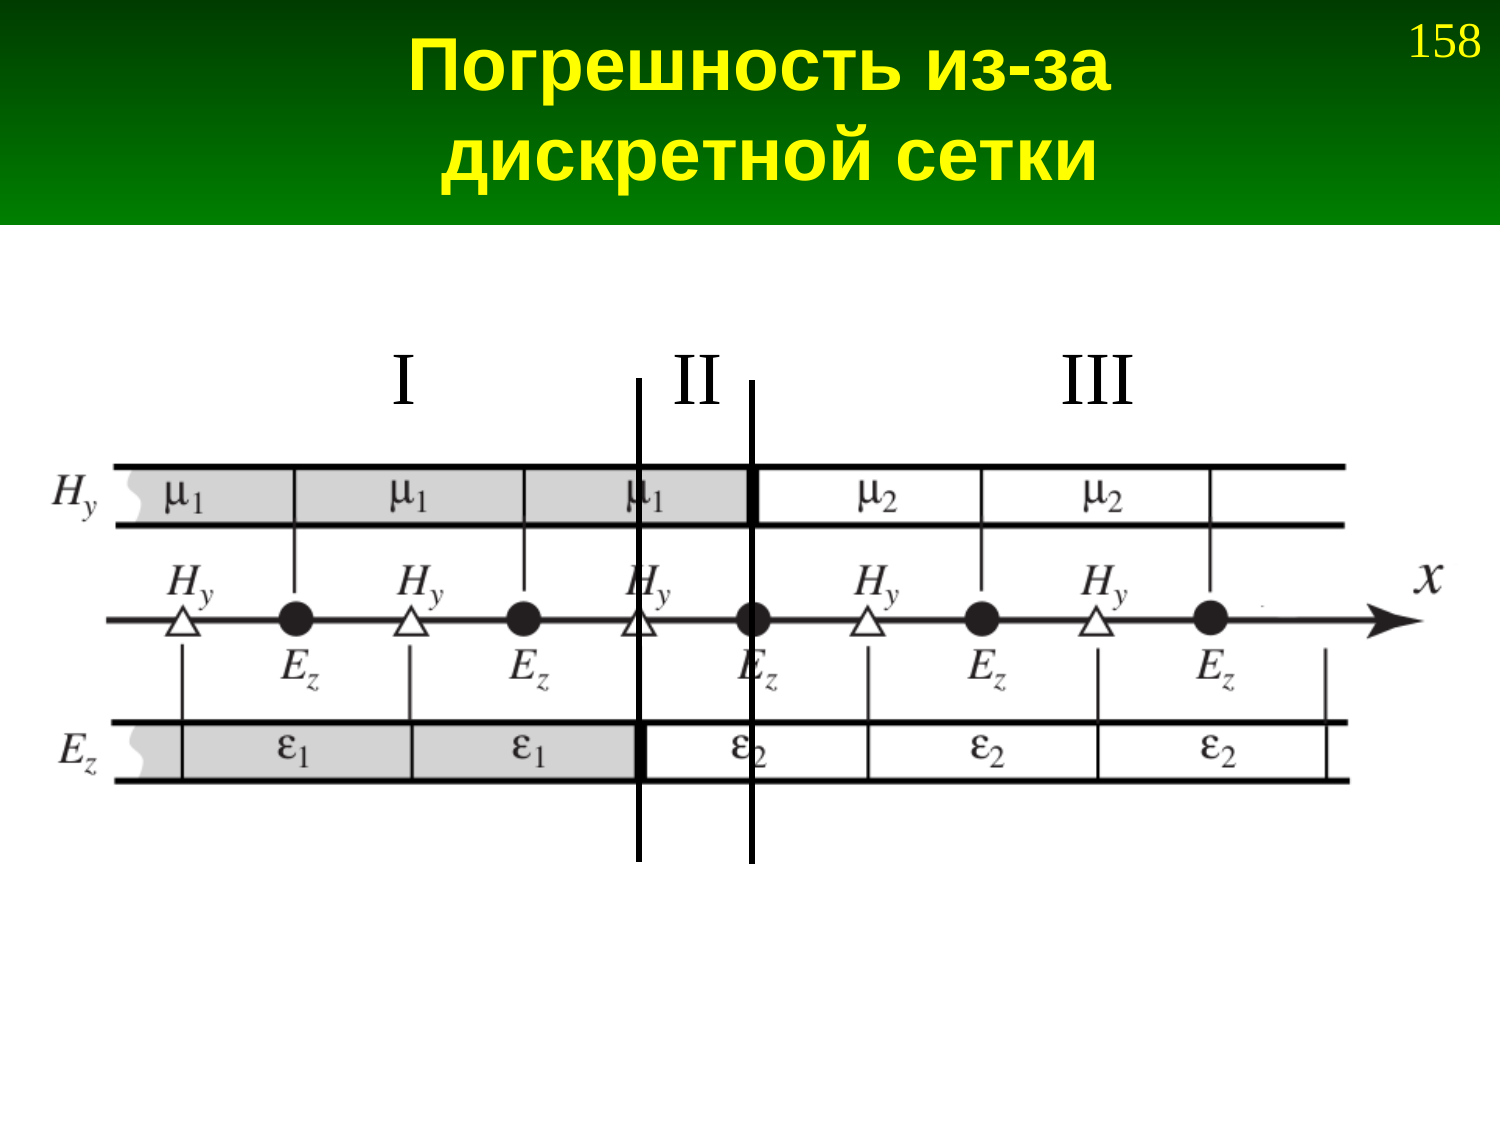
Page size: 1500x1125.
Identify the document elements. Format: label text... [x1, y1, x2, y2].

picture [35, 436, 636, 802]
text_box III [1045, 321, 1151, 427]
picture [642, 436, 749, 802]
title Погрешность из-за дискретной сетки [100, 7, 1441, 204]
text_box I [376, 321, 432, 427]
picture [755, 436, 1465, 802]
text_box II [657, 321, 738, 427]
